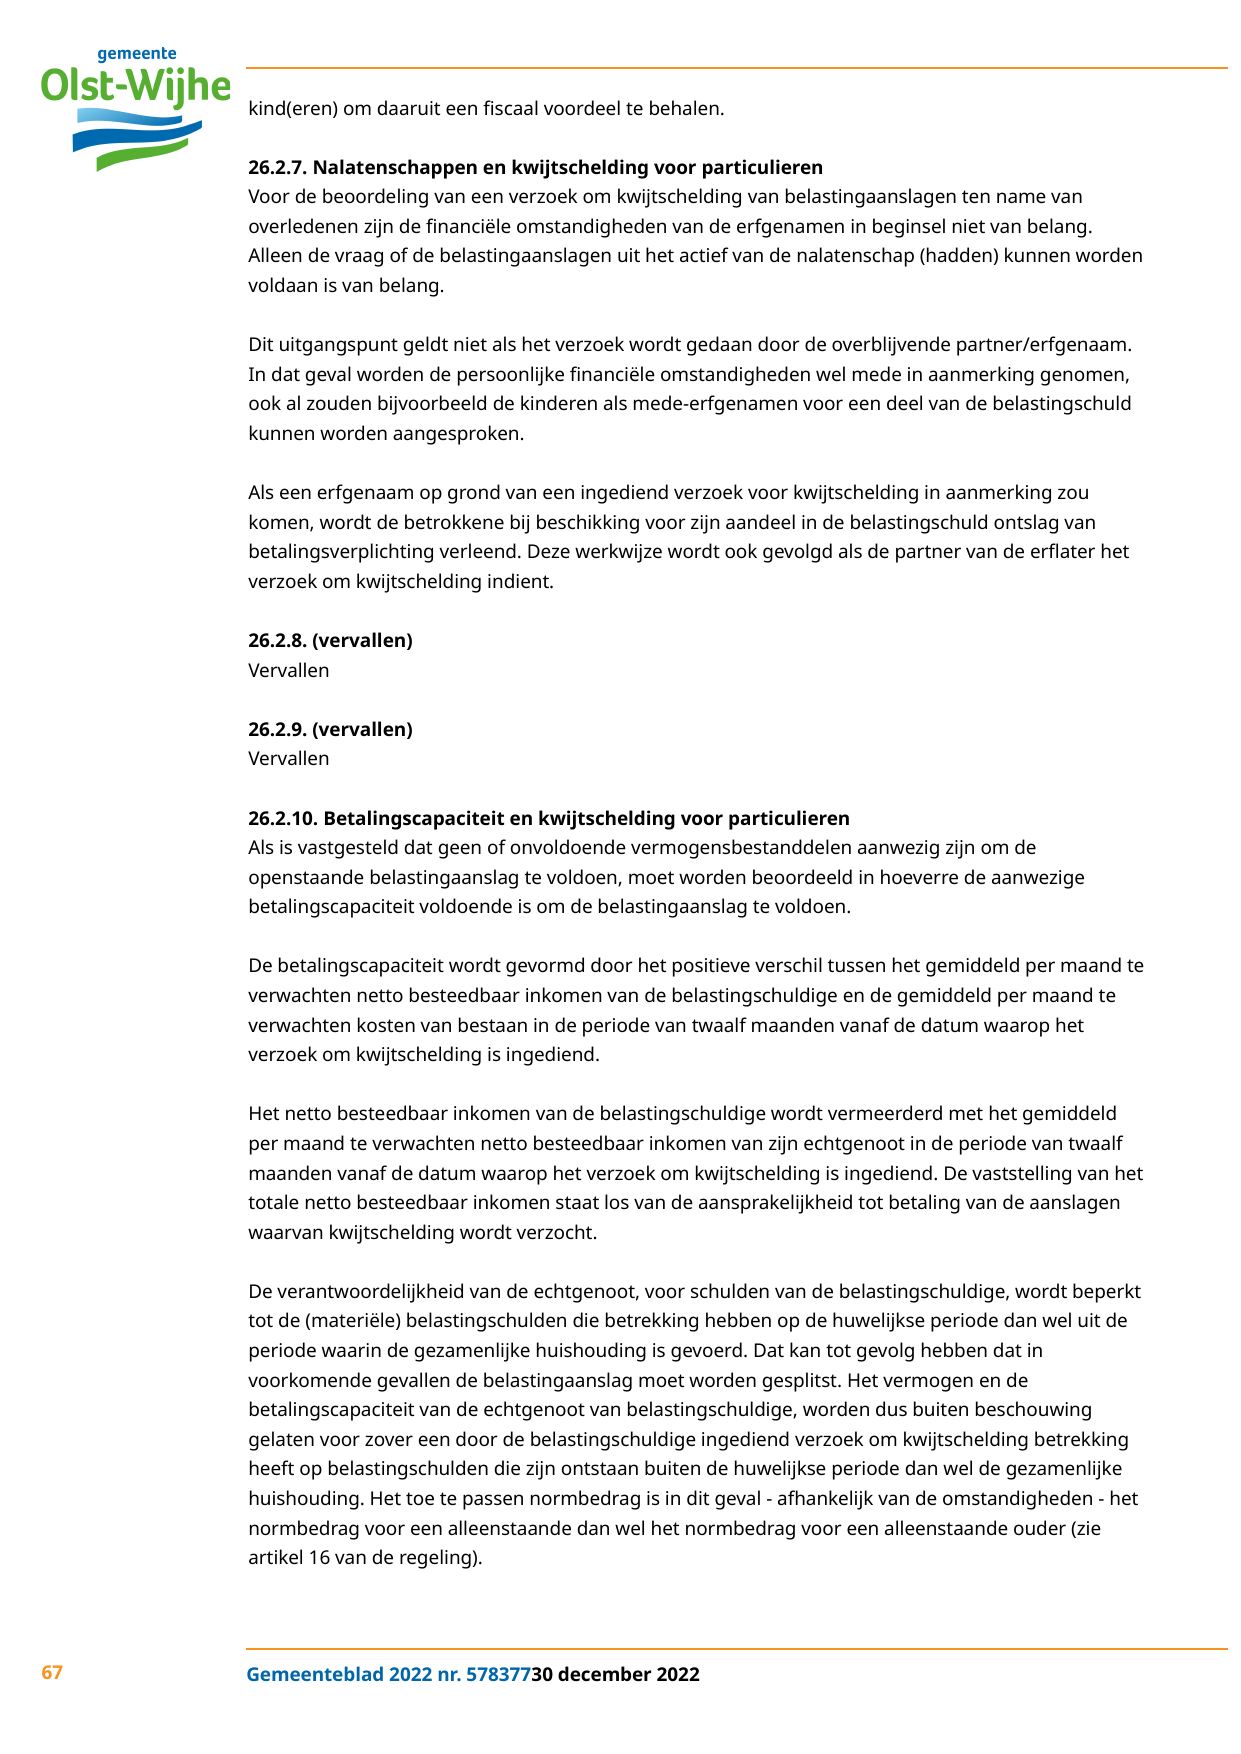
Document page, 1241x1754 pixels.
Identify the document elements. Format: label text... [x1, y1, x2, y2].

text kind(eren) om daaruit een fiscaal voordeel te behalen. [248, 95, 1152, 121]
text Voor de beoordeling van een verzoek om kwijtschelding van belastingaanslagen ten name van overledenen zijn de financiële omstandigheden van de erfgenamen in beginsel niet van belang. Alleen de vraag of de belastingaanslagen uit het actief van de nalatenschap (hadden) kunnen worden voldaan is van belang. [248, 183, 1152, 298]
text Vervallen [248, 746, 1152, 771]
text Als is vastgesteld dat geen of onvoldoende vermogensbestanddelen aanwezig zijn om de openstaande belastingaanslag te voldoen, moet worden beoordeeld in hoeverre de aanwezige betalingscapaciteit voldoende is om de belastingaanslag te voldoen. [248, 834, 1152, 919]
text Vervallen [248, 657, 1152, 683]
picture [41, 47, 231, 172]
text 26.2.10. Betalingscapaciteit en kwijtschelding voor particulieren [248, 805, 1152, 831]
text 26.2.8. (vervallen) [248, 627, 1152, 653]
text De verantwoordelijkheid van de echtgenoot, voor schulden van de belastingschuldige, wordt beperkt tot de (materiële) belastingschulden die betrekking hebben op de huwelijkse periode dan wel uit de periode waarin de gezamenlijke huishouding is gevoerd. Dat kan tot gevolg hebben dat in voorkomende gevallen de belastingaanslag moet worden gesplitst. Het vermogen en de betalingscapaciteit van de echtgenoot van belastingschuldige, worden dus buiten beschouwing gelaten voor zover een door de belastingschuldige ingediend verzoek om kwijtschelding betrekking heeft op belastingschulden die zijn ontstaan buiten de huwelijkse periode dan wel de gezamenlijke huishouding. Het toe te passen normbedrag is in dit geval - afhankelijk van de omstandigheden - het normbedrag voor een alleenstaande dan wel het normbedrag voor een alleenstaande ouder (zie artikel 16 van de regeling). [248, 1278, 1152, 1570]
text Het netto besteedbaar inkomen van de belastingschuldige wordt vermeerderd met het gemiddeld per maand te verwachten netto besteedbaar inkomen van zijn echtgenoot in de periode van twaalf maanden vanaf de datum waarop het verzoek om kwijtschelding is ingediend. De vaststelling van het totale netto besteedbaar inkomen staat los van de aansprakelijkheid tot betaling van de aanslagen waarvan kwijtschelding wordt verzocht. [248, 1101, 1152, 1245]
text De betalingscapaciteit wordt gevormd door het positieve verschil tussen het gemiddeld per maand te verwachten netto besteedbaar inkomen van de belastingschuldige en de gemiddeld per maand te verwachten kosten van bestaan in de periode van twaalf maanden vanaf de datum waarop het verzoek om kwijtschelding is ingediend. [248, 953, 1152, 1067]
text 26.2.7. Nalatenschappen en kwijtschelding voor particulieren [248, 154, 1152, 180]
text Dit uitgangspunt geldt niet als het verzoek wordt gedaan door de overblijvende partner/erfgenaam. In dat geval worden de persoonlijke financiële omstandigheden wel mede in aanmerking genomen, ook al zouden bijvoorbeeld de kinderen als mede-erfgenamen voor een deel van de belastingschuld kunnen worden aangesproken. [248, 331, 1152, 446]
text 26.2.9. (vervallen) [248, 716, 1152, 742]
text Als een erfgenaam op grond van een ingediend verzoek voor kwijtschelding in aanmerking zou komen, wordt de betrokkene bij beschikking voor zijn aandeel in de belastingschuld ontslag van betalingsverplichting verleend. Deze werkwijze wordt ook gevolgd als de partner van de erflater het verzoek om kwijtschelding indient. [248, 479, 1152, 594]
